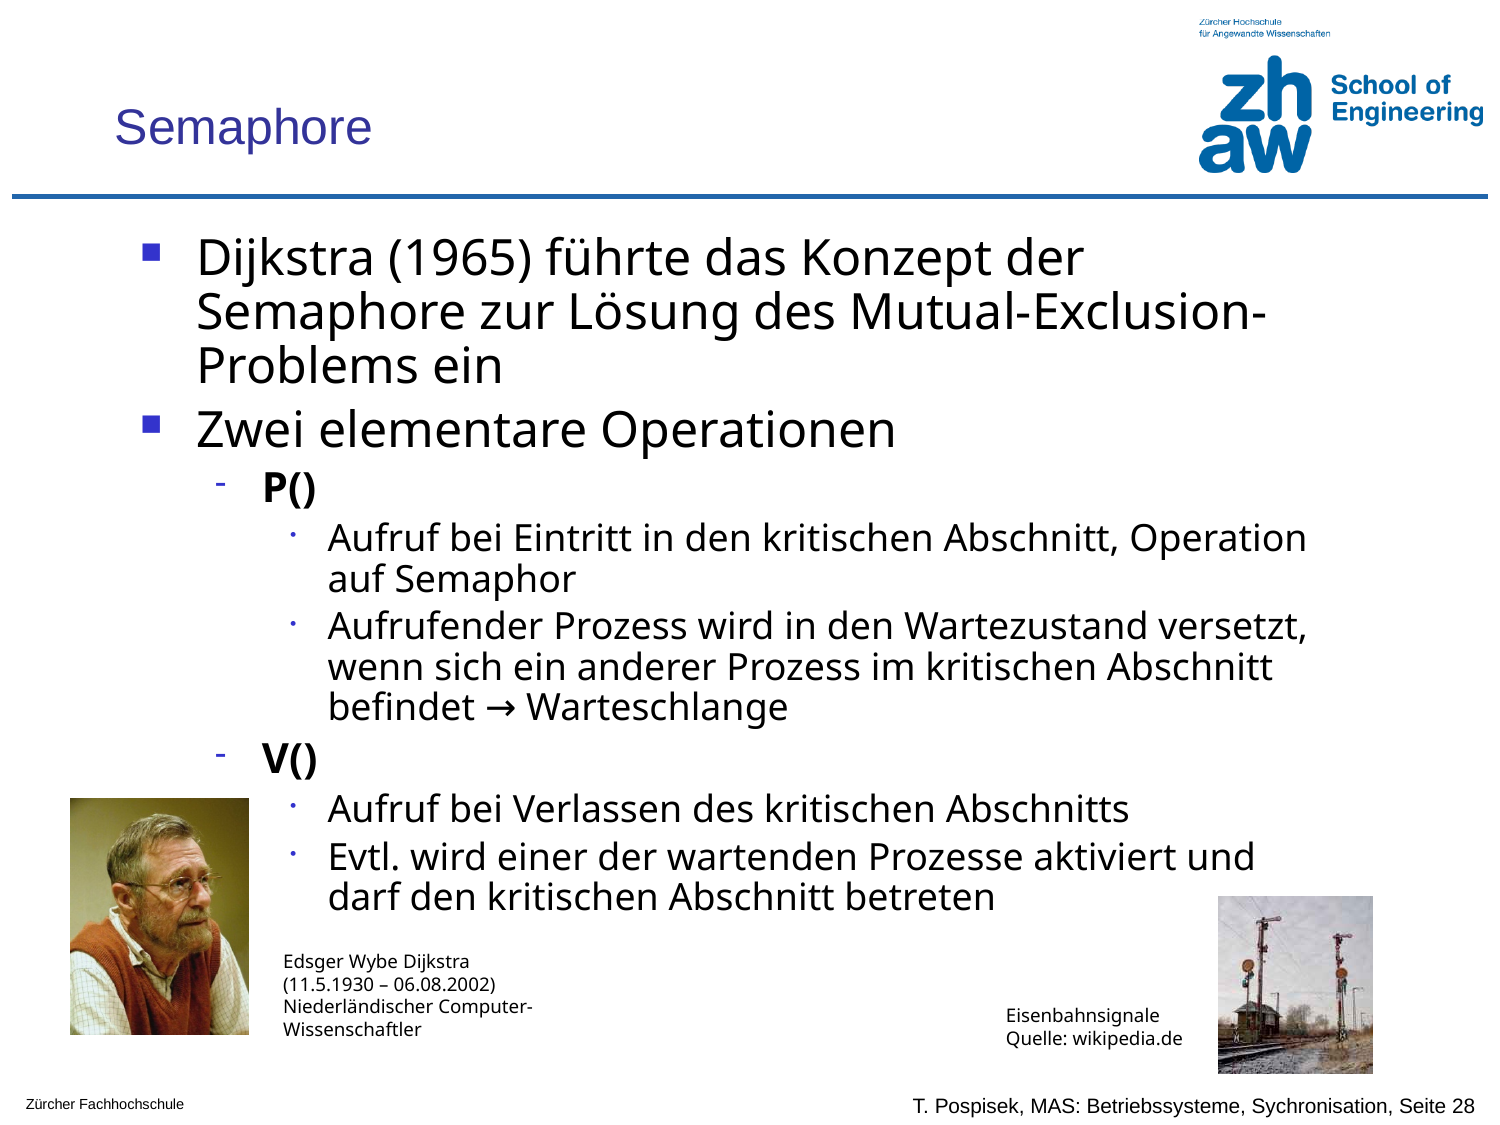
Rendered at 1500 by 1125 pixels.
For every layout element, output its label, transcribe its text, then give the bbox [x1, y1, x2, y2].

picture [1218, 896, 1373, 1074]
picture [1199, 19, 1483, 173]
list Dijkstra (1965) führte das Konzept der Semaphore zur Lösung des Mutual-Exclusion-Problems ein Zwei elementare Operationen P() Aufruf bei Eintritt in den kritischen Abschnitt, Operation auf Semaphor Aufrufender Prozess wird in den Wartezustand versetzt, wenn sich ein anderer Prozess im kritischen Abschnitt befindet → Warteschlange V() Aufruf bei Verlassen des kritischen Abschnitts Evtl. wird einer der wartenden Prozesse aktiviert und darf den kritischen Abschnitt betreten [125, 224, 1350, 925]
title Semaphore [99, 50, 1379, 163]
picture [70, 798, 249, 1035]
text_box Eisenbahnsignale Quelle: wikipedia.de [991, 996, 1198, 1057]
text_box Edsger Wybe Dijkstra (11.5.1930 – 06.08.2002) Niederländischer Computer-Wissenschaftler [268, 942, 552, 1048]
